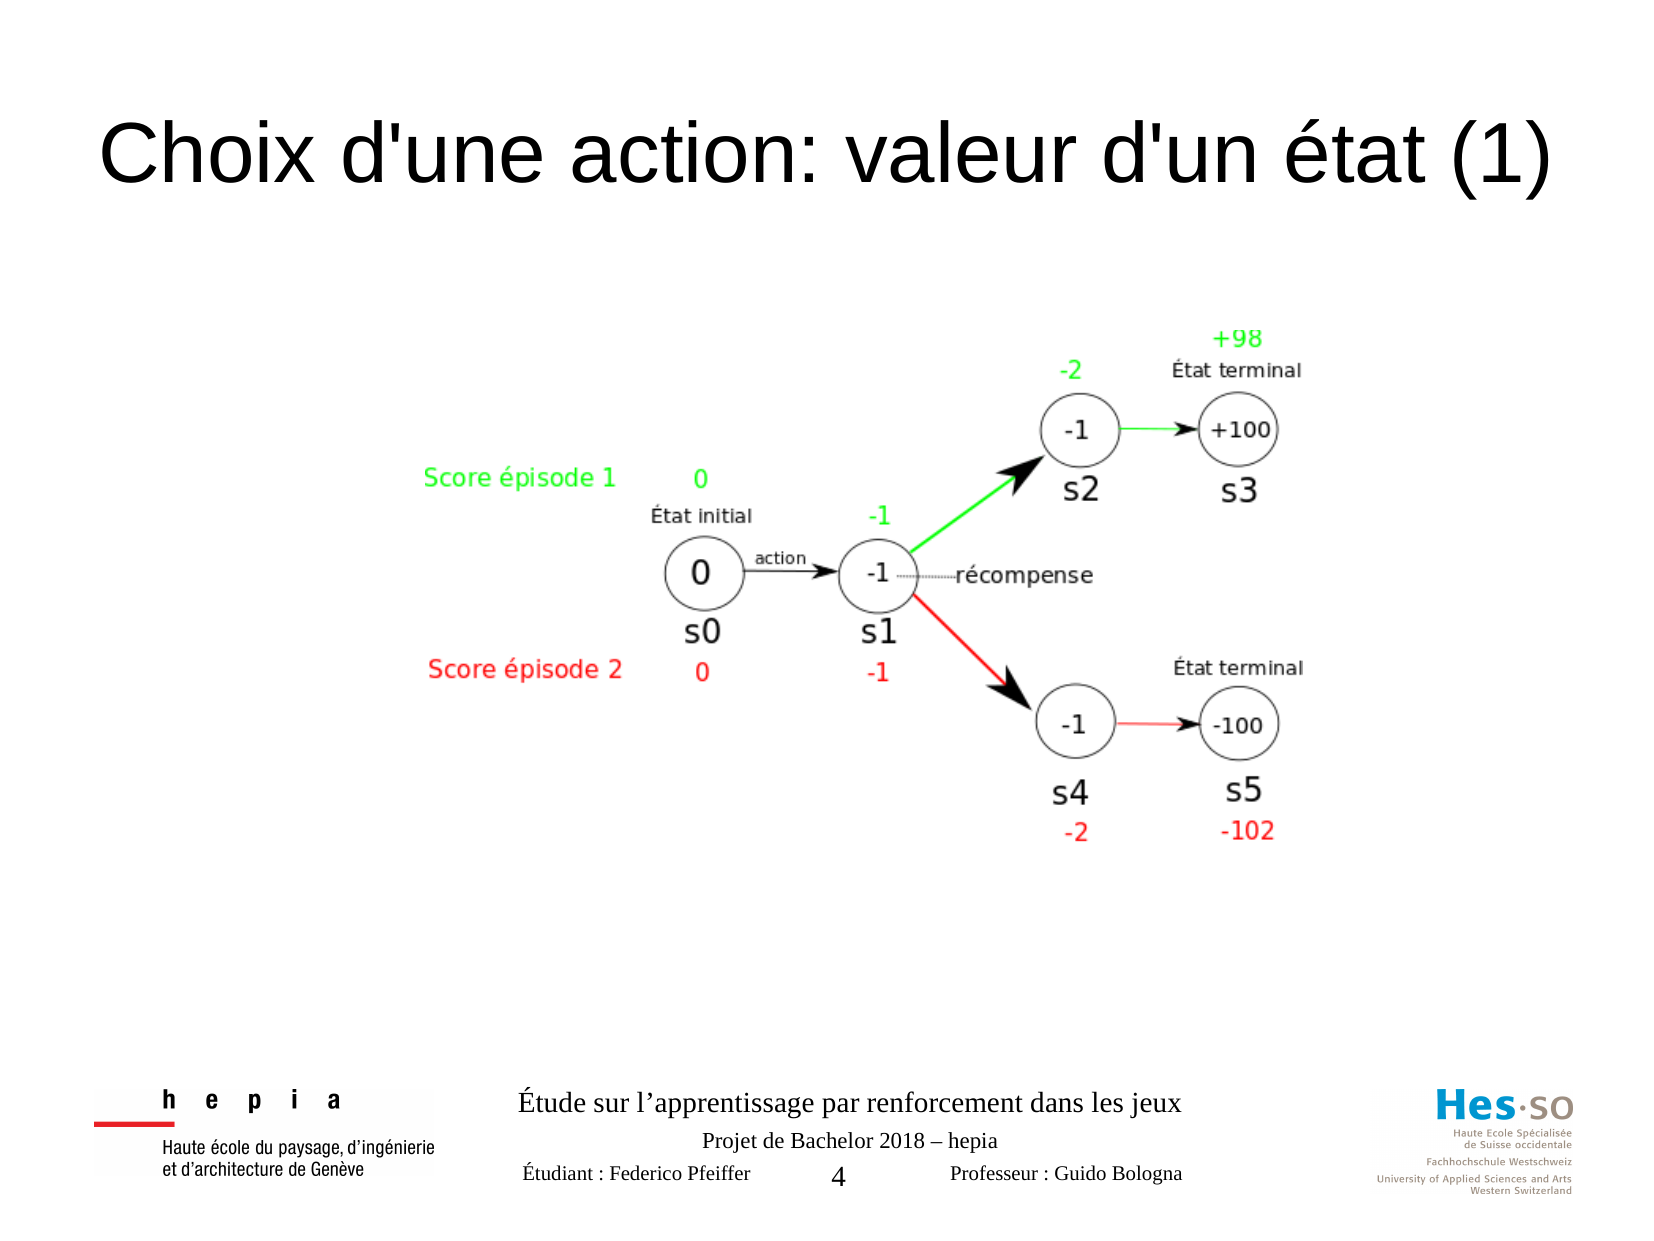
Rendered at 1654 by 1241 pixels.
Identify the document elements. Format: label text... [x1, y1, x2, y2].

picture [1370, 1089, 1573, 1194]
picture [425, 330, 1303, 843]
title Choix d'une action: valeur d'un état (1) [82, 49, 1571, 257]
picture [94, 1089, 434, 1176]
picture [1446, 1089, 1456, 1100]
